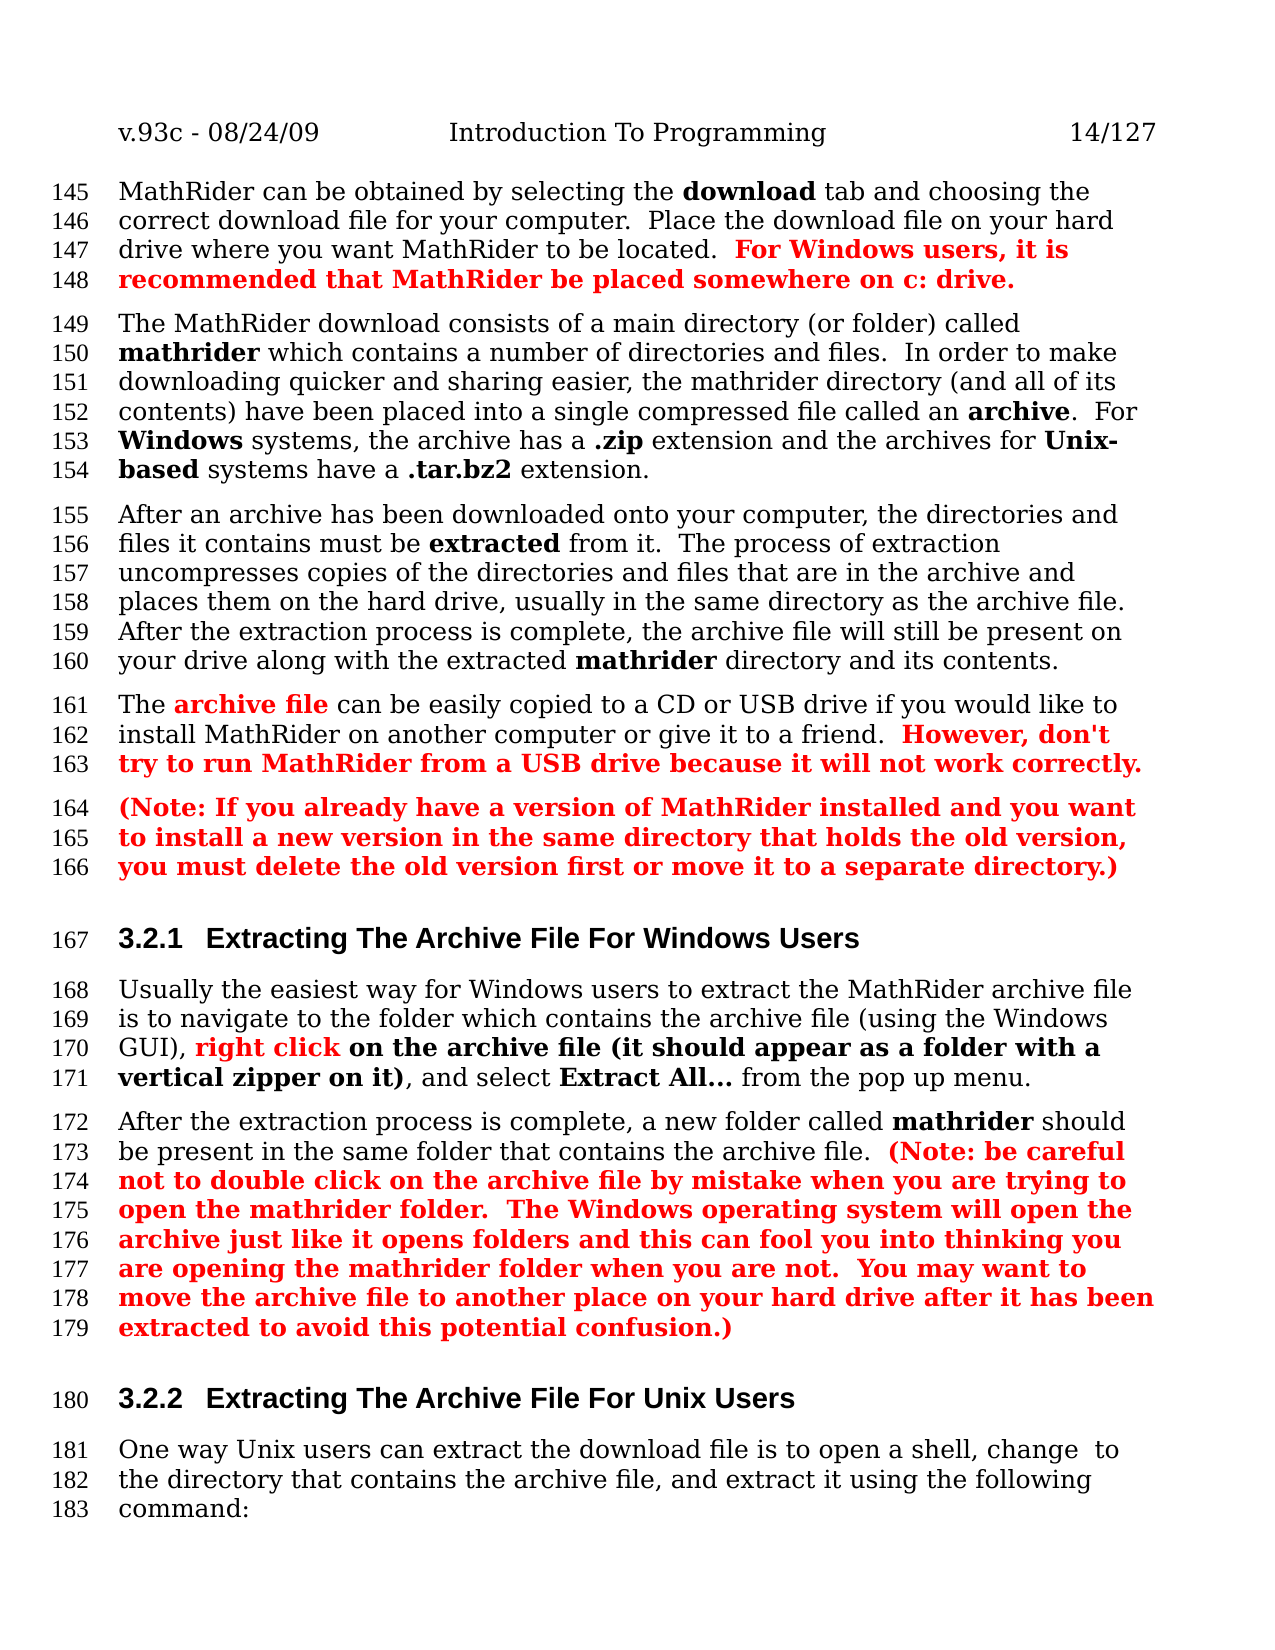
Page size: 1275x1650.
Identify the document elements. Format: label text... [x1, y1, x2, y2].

text The MathRider download consists of a main directory (or folder) called mathrider which contains a number of directories and files. In order to make downloading quicker and sharing easier, the mathrider directory (and all of its contents) have been placed into a single compressed file called an archive. For Windows systems, the archive has a .zip extension and the archives for Unix-based systems have a .tar.bz2 extension. [118, 309, 1157, 485]
text After the extraction process is complete, a new folder called mathrider should be present in the same folder that contains the archive file. (Note: be careful not to double click on the archive file by mistake when you are trying to open the mathrider folder. The Windows operating system will open the archive just like it opens folders and this can fool you into thinking you are opening the mathrider folder when you are not. You may want to move the archive file to another place on your hard drive after it has been extracted to avoid this potential confusion.) [118, 1107, 1157, 1342]
text One way Unix users can extract the download file is to open a shell, change to the directory that contains the archive file, and extract it using the following command: [118, 1436, 1157, 1523]
subtitle Extracting The Archive File For Unix Users [118, 1381, 1157, 1415]
text Usually the easiest way for Windows users to extract the MathRider archive file is to navigate to the folder which contains the archive file (using the Windows GUI), right click on the archive file (it should appear as a folder with a vertical zipper on it), and select Extract All... from the pop up menu. [118, 975, 1157, 1092]
subtitle Extracting The Archive File For Windows Users [118, 921, 1157, 954]
text (Note: If you already have a version of MathRider installed and you want to install a new version in the same directory that holds the old version, you must delete the old version first or move it to a separate directory.) [118, 793, 1157, 882]
text MathRider can be obtained by selecting the download tab and choosing the correct download file for your computer. Place the download file on your hard drive where you want MathRider to be located. For Windows users, it is recommended that MathRider be placed somewhere on c: drive. [118, 177, 1157, 294]
text The archive file can be easily copied to a CD or USB drive if you would like to install MathRider on another computer or give it to a friend. However, don't try to run MathRider from a USB drive because it will not work correctly. [118, 690, 1157, 778]
text After an archive has been downloaded onto your computer, the directories and files it contains must be extracted from it. The process of extraction uncompresses copies of the directories and files that are in the archive and places them on the hard drive, usually in the same directory as the archive file. After the extraction process is complete, the archive file will still be present on your drive along with the extracted mathrider directory and its contents. [118, 500, 1157, 675]
